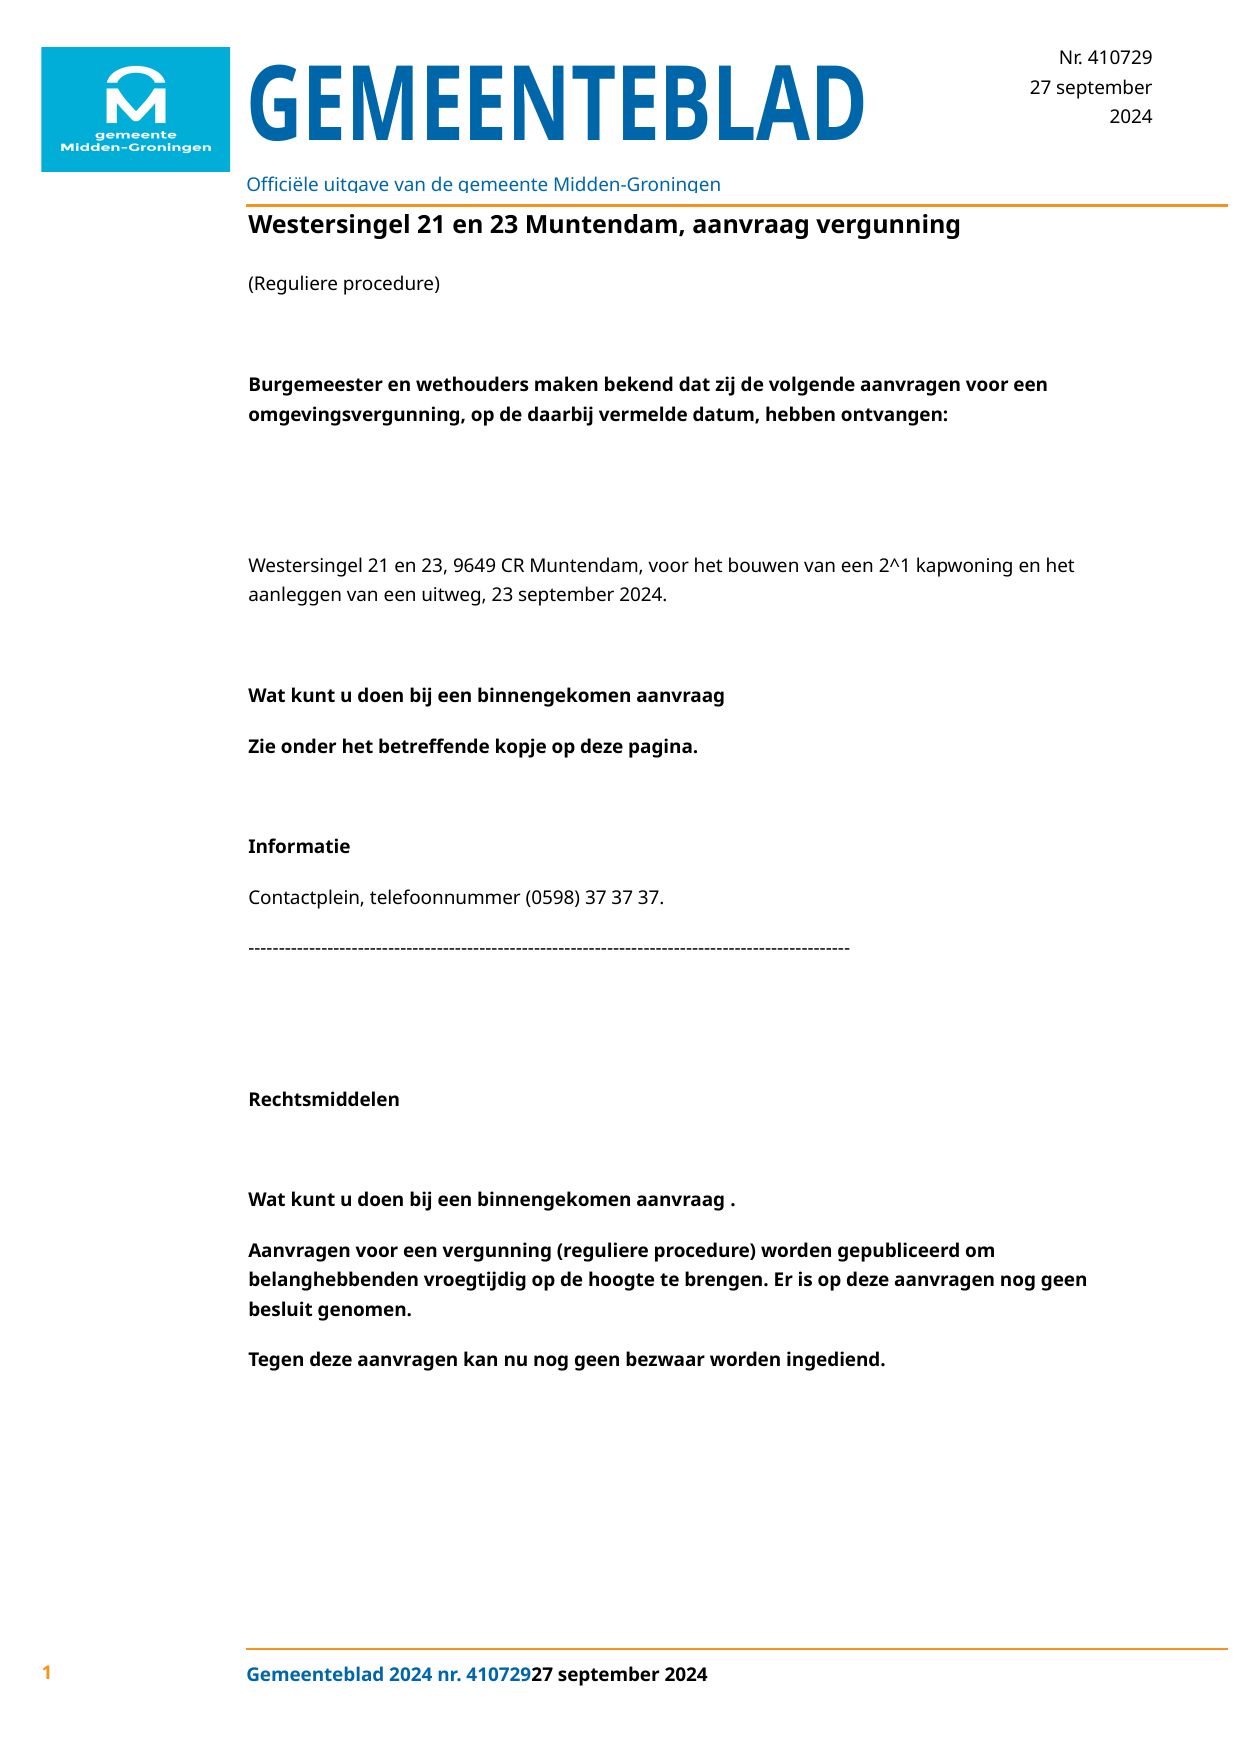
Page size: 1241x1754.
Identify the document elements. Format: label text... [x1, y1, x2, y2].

text Burgemeester en wethouders maken bekend dat zij de volgende aanvragen voor een omgevingsvergunning, op de daarbij vermelde datum, hebben ontvangen: [248, 371, 1152, 426]
picture [184, 146, 190, 153]
text Contactplein, telefoonnummer (0598) 37 37 37. [248, 884, 1152, 910]
text Rechtsmiddelen [248, 1086, 1152, 1111]
text Aanvragen voor een vergunning (reguliere procedure) worden gepubliceerd om belanghebbenden vroegtijdig op de hoogte te brengen. Er is op deze aanvragen nog geen besluit genomen. [248, 1237, 1152, 1322]
text Wat kunt u doen bij een binnengekomen aanvraag [248, 682, 1152, 708]
text Westersingel 21 en 23 Muntendam, aanvraag vergunning [248, 207, 1152, 241]
picture [107, 89, 165, 122]
text (Reguliere procedure) [248, 270, 1152, 296]
text Informatie [248, 834, 1152, 859]
text Westersingel 21 en 23, 9649 CR Muntendam, voor het bouwen van een 2^1 kapwoning en het aanleggen van een uitweg, 23 september 2024. [248, 552, 1152, 607]
text Zie onder het betreffende kopje op deze pagina. [248, 733, 1152, 758]
text Wat kunt u doen bij een binnengekomen aanvraag . [248, 1187, 1152, 1212]
text --------------------------------------------------------------------------------------------------- [248, 934, 1152, 960]
picture [108, 66, 164, 82]
text Tegen deze aanvragen kan nu nog geen bezwaar worden ingediend. [248, 1347, 1152, 1372]
